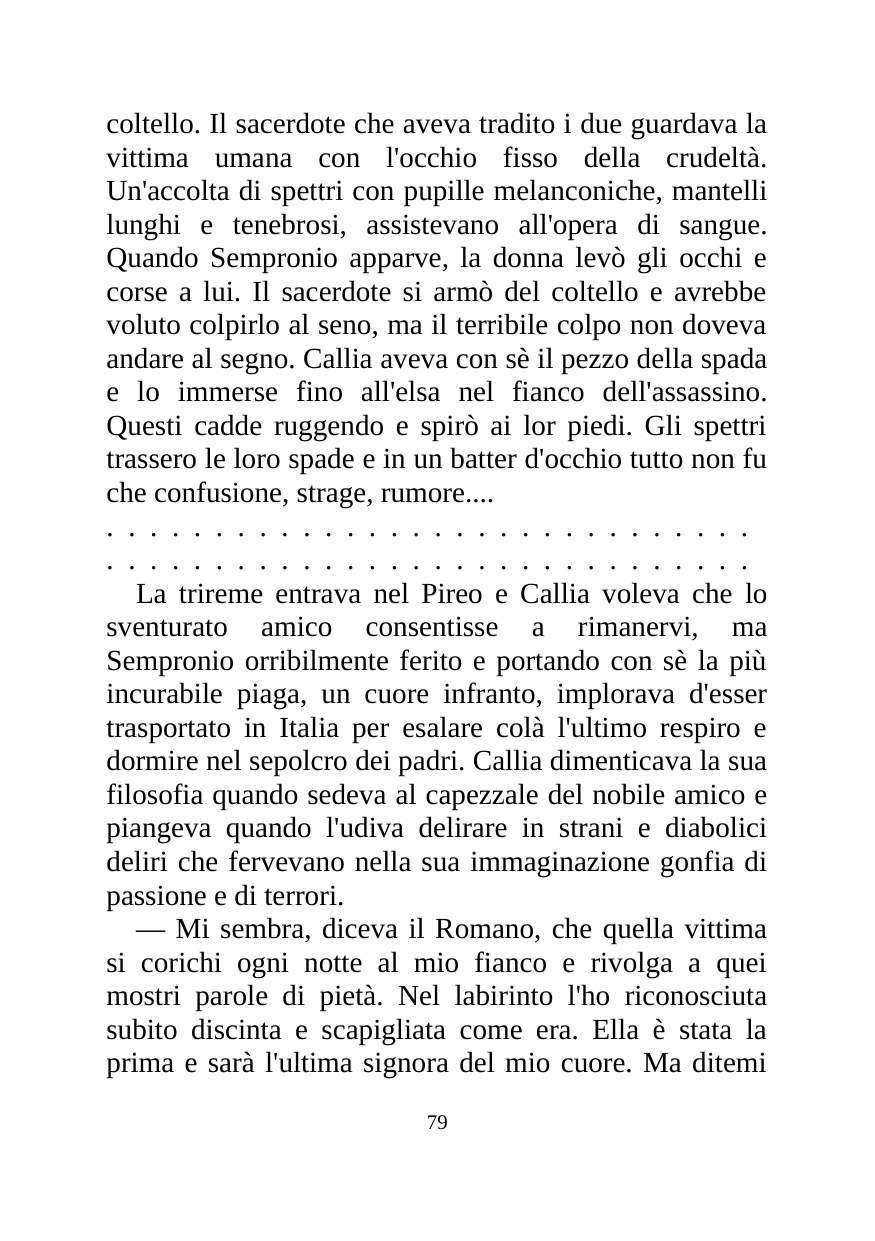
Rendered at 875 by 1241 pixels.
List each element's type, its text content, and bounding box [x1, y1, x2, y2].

text . . . . . . . . . . . . . . . . . . . . . . . . . . . . . . [106, 509, 768, 542]
text La trireme entrava nel Pireo e Callia voleva che lo sventurato amico consentisse a rimanervi, ma Sempronio orribilmente ferito e portando con sè la più incurabile piaga, un cuore infranto, implorava d'esser trasportato in Italia per esalare colà l'ultimo respiro e dormire nel sepolcro dei padri. Callia dimenticava la sua filosofia quando sedeva al capezzale del nobile amico e piangeva quando l'udiva delirare in strani e diabolici deliri che fervevano nella sua immaginazione gonfia di passione e di terrori. [106, 576, 768, 911]
text . . . . . . . . . . . . . . . . . . . . . . . . . . . . . . [106, 542, 768, 576]
text — Mi sembra, diceva il Romano, che quella vittima si corichi ogni notte al mio fianco e rivolga a quei mostri parole di pietà. Nel labirinto l'ho riconosciuta subito discinta e scapigliata come era. Ella è stata la prima e sarà l'ultima signora del mio cuore. Ma ditemi [106, 911, 768, 1079]
text coltello. Il sacerdote che aveva tradito i due guardava la vittima umana con l'occhio fisso della crudeltà. Un'accolta di spettri con pupille melanconiche, mantelli lunghi e tenebrosi, assistevano all'opera di sangue. Quando Sempronio apparve, la donna levò gli occhi e corse a lui. Il sacerdote si armò del coltello e avrebbe voluto colpirlo al seno, ma il terribile colpo non doveva andare al segno. Callia aveva con sè il pezzo della spada e lo immerse fino all'elsa nel fianco dell'assassino. Questi cadde ruggendo e spirò ai lor piedi. Gli spettri trassero le loro spade e in un batter d'occhio tutto non fu che confusione, strage, rumore.... [106, 106, 768, 509]
